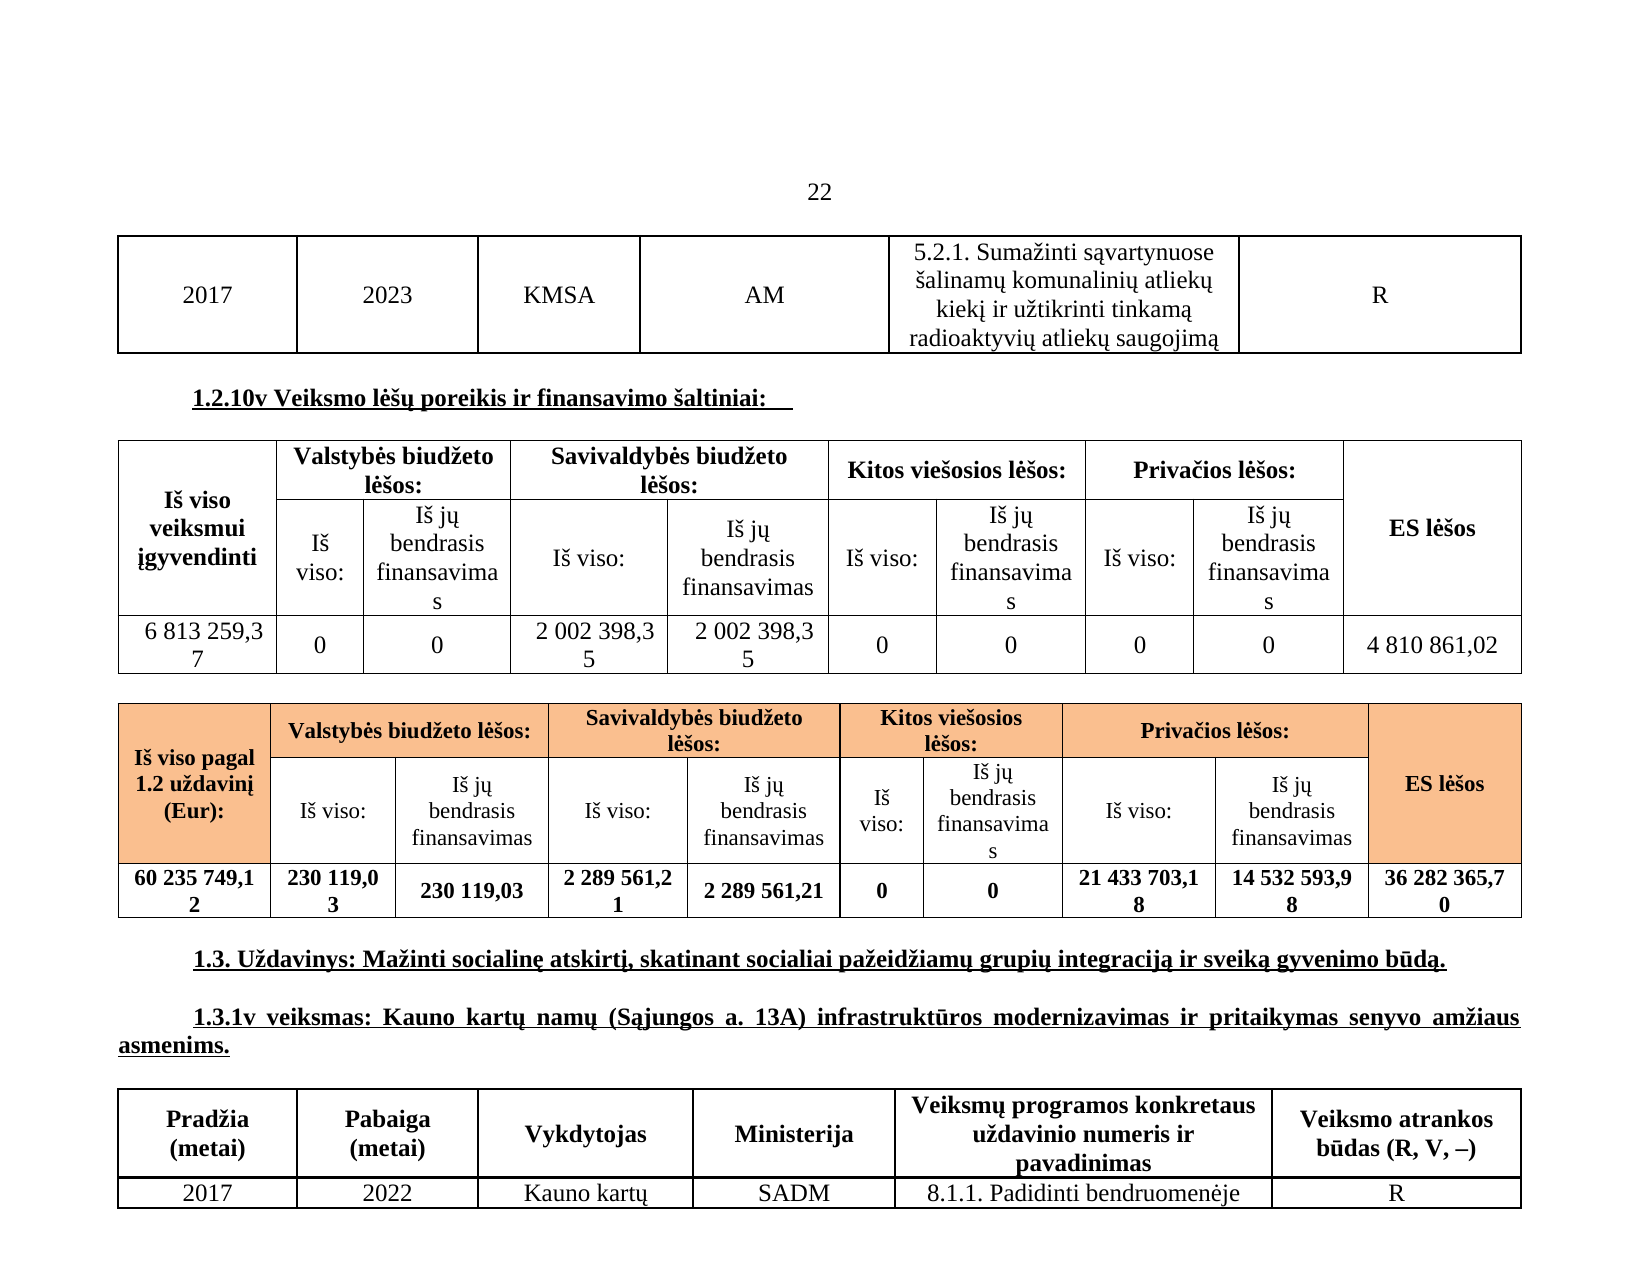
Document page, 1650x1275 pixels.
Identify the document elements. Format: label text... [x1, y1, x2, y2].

table_cell 0 [924, 864, 1062, 917]
table_header ES lėšos [1344, 441, 1521, 615]
table_cell Iš viso: [841, 758, 923, 863]
table_cell 2 289 561,21 [549, 864, 687, 917]
text 1.2.10v Veiksmo lėšų poreikis ir finansavimo šaltiniai: [118, 383, 1521, 411]
table_cell 0 [1086, 616, 1193, 673]
text 1.3. Uždavinys: Mažinti socialinę atskirtį, skatinant socialiai pažeidžiamų grupių integraciją ir sveiką gyvenimo būdą. [118, 944, 1521, 973]
table_header Kitos viešosios lėšos: [841, 704, 1062, 757]
table_header ES lėšos [1369, 704, 1521, 863]
table_cell 2023 [298, 237, 477, 352]
table_cell Iš viso: [829, 500, 936, 615]
table_cell Iš jų bendrasis finansavimas [396, 758, 548, 863]
table_header Pradžia (metai) [119, 1090, 296, 1176]
table_cell AM [641, 237, 888, 352]
table_cell 5.2.1. Sumažinti sąvartynuose šalinamų komunalinių atliekų kiekį ir užtikrinti tinkamą radioaktyvių atliekų saugojimą [890, 237, 1238, 352]
table_cell Iš jų bendrasis finansavimas [1194, 500, 1343, 615]
table_cell 36 282 365,70 [1369, 864, 1521, 917]
table_header Iš viso pagal 1.2 uždavinį (Eur): [119, 704, 270, 863]
table_header Valstybės biudžeto lėšos: [277, 441, 510, 499]
table_cell Iš viso: [271, 758, 395, 863]
table_header Iš viso veiksmui įgyvendinti [119, 441, 276, 615]
table_header Ministerija [694, 1090, 894, 1176]
table_cell 0 [841, 864, 923, 917]
table_cell Iš viso: [549, 758, 687, 863]
table_cell SADM [694, 1179, 894, 1207]
table_cell Iš jų bendrasis finansavimas [937, 500, 1085, 615]
table_cell 0 [277, 616, 363, 673]
table_header Vykdytojas [479, 1090, 692, 1176]
table_header Privačios lėšos: [1086, 441, 1343, 499]
table_cell Iš jų bendrasis finansavimas [1216, 758, 1368, 863]
table_cell Iš viso: [277, 500, 363, 615]
table_cell Iš jų bendrasis finansavimas [364, 500, 510, 615]
table_cell 0 [829, 616, 936, 673]
table_cell Iš jų bendrasis finansavimas [688, 758, 839, 863]
table_header Privačios lėšos: [1063, 704, 1368, 757]
table_cell 0 [1194, 616, 1343, 673]
table_cell Iš jų bendrasis finansavimas [924, 758, 1062, 863]
table_cell Iš viso: [511, 500, 667, 615]
table_cell Iš viso: [1086, 500, 1193, 615]
table_cell Iš jų bendrasis finansavimas [668, 500, 828, 615]
table_header Veiksmų programos konkretaus uždavinio numeris ir pavadinimas [896, 1090, 1271, 1176]
table_cell KMSA [479, 237, 639, 352]
table_cell 2 002 398,35 [511, 616, 667, 673]
table_cell 0 [937, 616, 1085, 673]
table_cell 21 433 703,18 [1063, 864, 1215, 917]
table_cell 4 810 861,02 [1344, 616, 1521, 673]
table_cell 2017 [119, 237, 296, 352]
table_cell 230 119,03 [396, 864, 548, 917]
text 1.3.1v veiksmas: Kauno kartų namų (Sąjungos a. 13A) infrastruktūros modernizavimas ir pritaikymas senyvo amžiaus asmenims. [118, 1002, 1521, 1059]
table_cell 2022 [298, 1179, 477, 1207]
table_cell 14 532 593,98 [1216, 864, 1368, 917]
table_header Savivaldybės biudžeto lėšos: [549, 704, 839, 757]
table_header Pabaiga (metai) [298, 1090, 477, 1176]
table_cell Kauno kartų [479, 1179, 692, 1207]
table_header Veiksmo atrankos būdas (R, V, –) [1273, 1090, 1520, 1176]
table_header Kitos viešosios lėšos: [829, 441, 1085, 499]
table_cell 0 [364, 616, 510, 673]
table_cell 6 813 259,37 [119, 616, 276, 673]
table_cell 2 002 398,35 [668, 616, 828, 673]
table_cell 8.1.1. Padidinti bendruomenėje [896, 1179, 1271, 1207]
table_header Savivaldybės biudžeto lėšos: [511, 441, 828, 499]
table_cell 2017 [119, 1179, 296, 1207]
table_cell Iš viso: [1063, 758, 1215, 863]
table_header Valstybės biudžeto lėšos: [271, 704, 548, 757]
table_cell 2 289 561,21 [688, 864, 839, 917]
table_cell 60 235 749,12 [119, 864, 270, 917]
table_cell R [1240, 237, 1520, 352]
table_cell 230 119,03 [271, 864, 395, 917]
table_cell R [1273, 1179, 1520, 1207]
